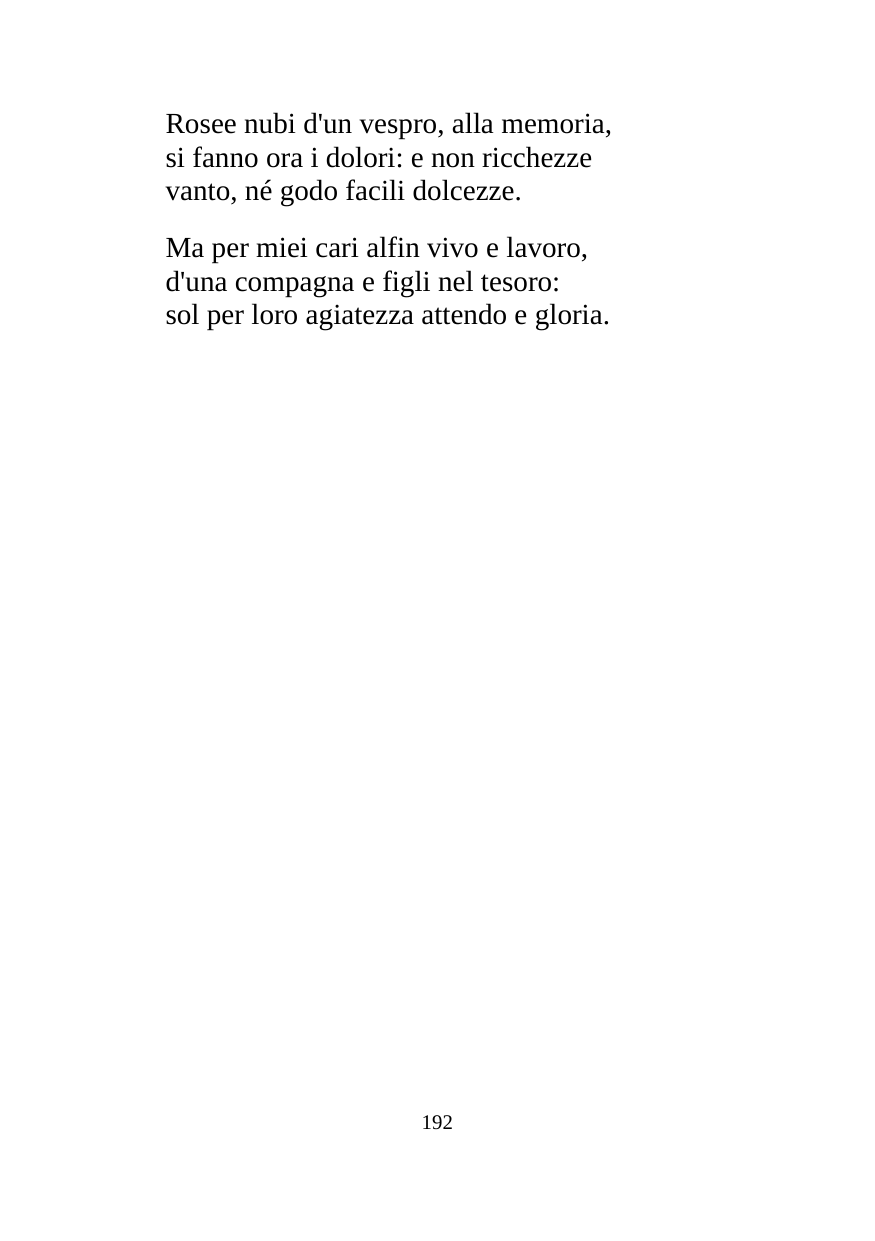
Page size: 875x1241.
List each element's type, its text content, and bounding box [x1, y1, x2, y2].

text Rosee nubi d'un vespro, alla memoria, si fanno ora i dolori: e non ricchezze vanto, né godo facili dolcezze. [165, 106, 768, 207]
text Ma per miei cari alfin vivo e lavoro, d'una compagna e figli nel tesoro: sol per loro agiatezza attendo e gloria. [165, 230, 768, 331]
